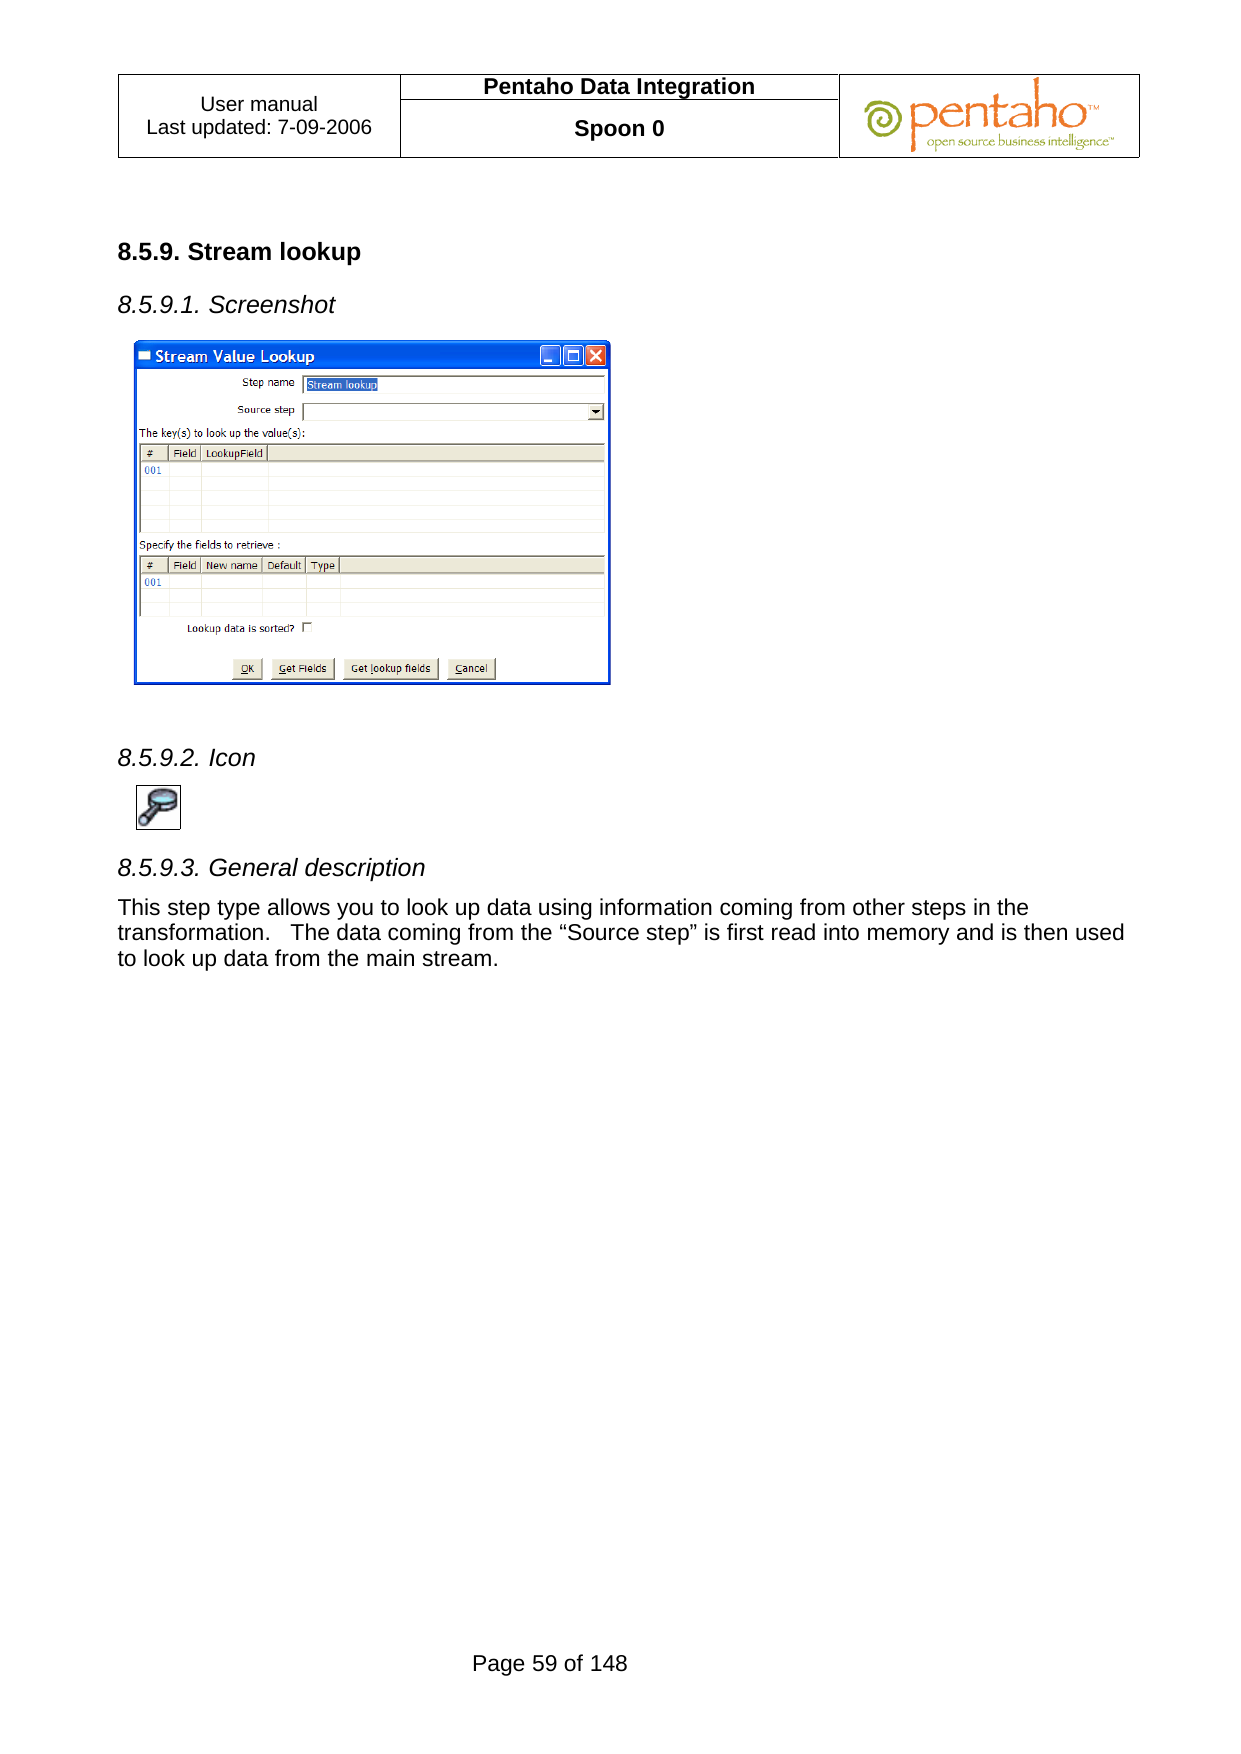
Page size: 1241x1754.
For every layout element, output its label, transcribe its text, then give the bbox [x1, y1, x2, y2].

subtitle Icon [117, 744, 1137, 772]
subtitle Screenshot [117, 291, 1137, 319]
picture [133, 340, 611, 685]
subtitle Stream lookup [117, 238, 1137, 266]
text This step type allows you to look up data using information coming from other steps in the transformation. The data coming from the “Source step” is first read into memory and is then used to look up data from the main stream. [117, 894, 1137, 971]
subtitle General description [117, 854, 1137, 882]
